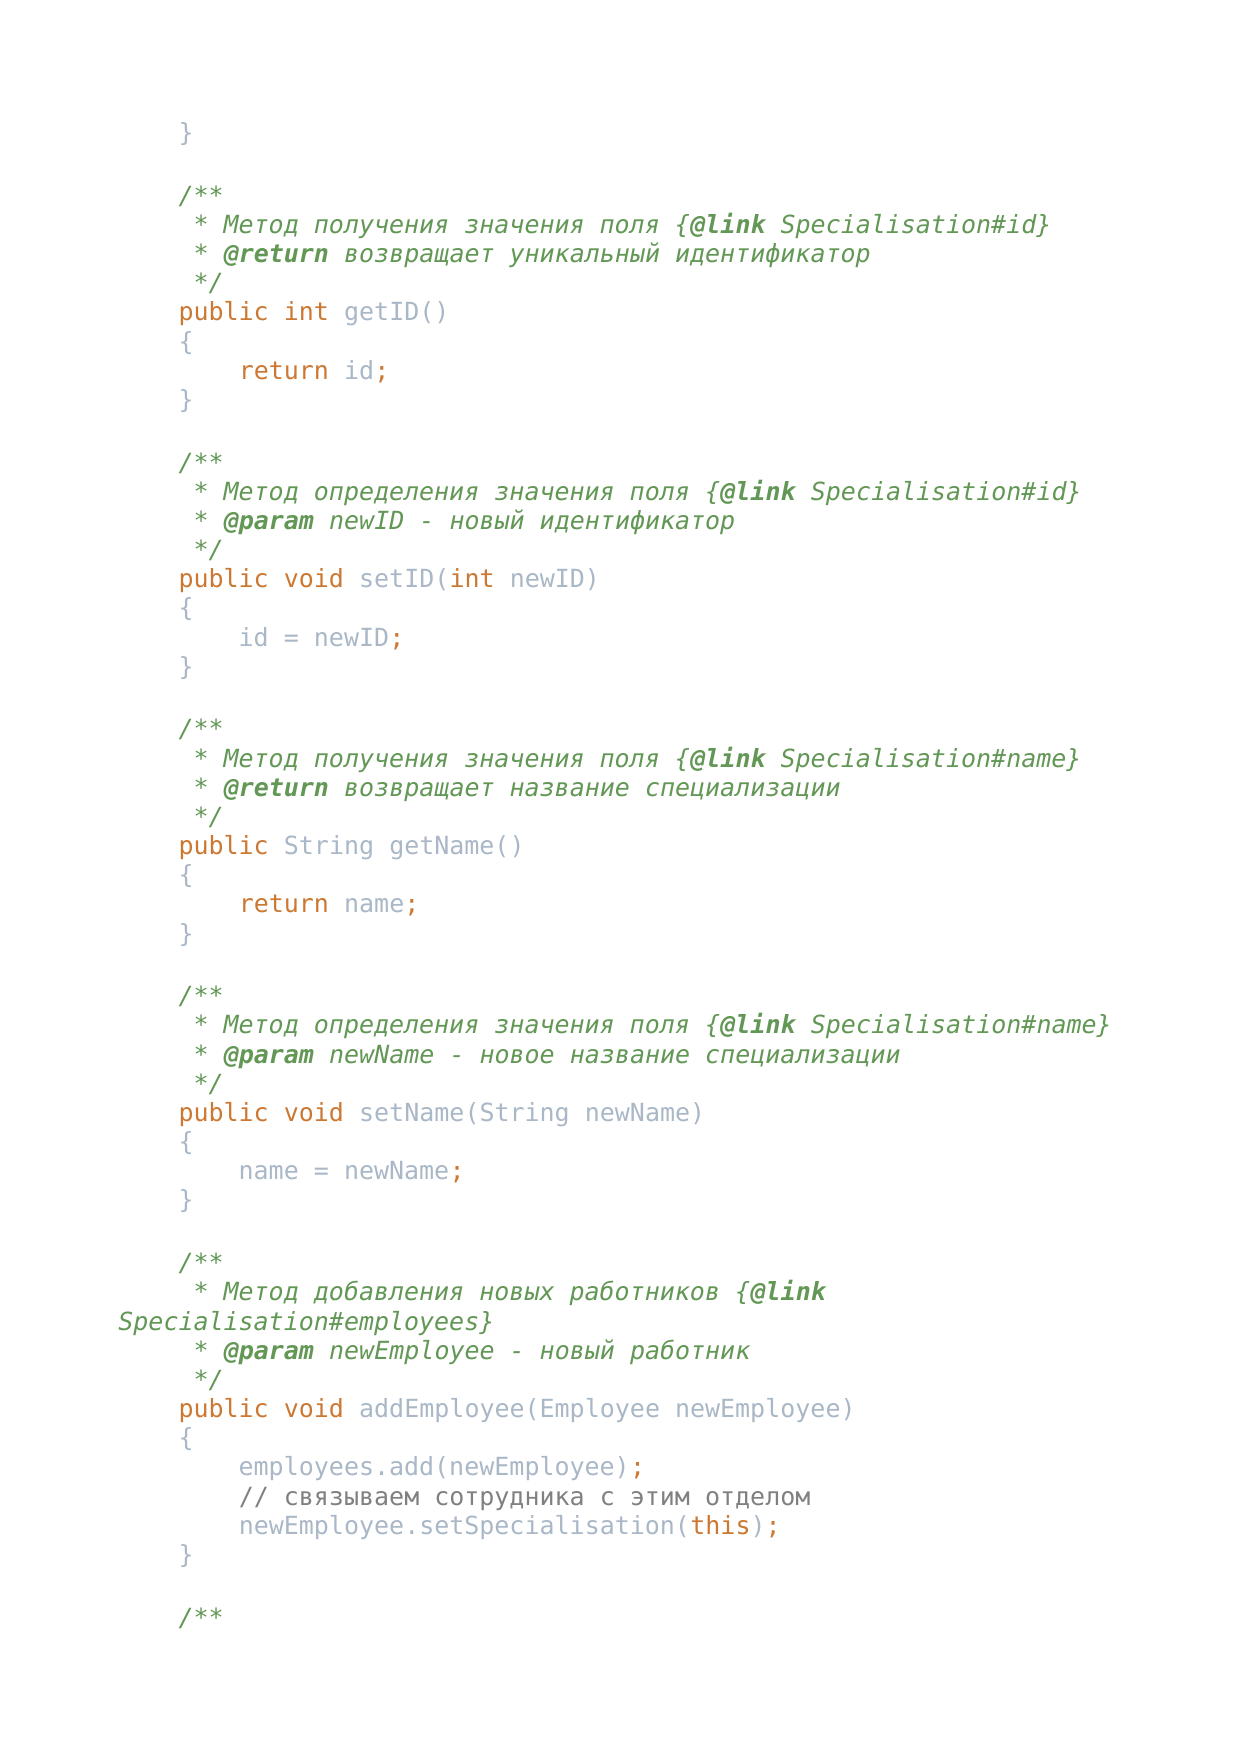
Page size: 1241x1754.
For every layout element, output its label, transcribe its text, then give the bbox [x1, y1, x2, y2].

text } /** * Метод получения значения поля {@link Specialisation#id} * @return возвращает уникальный идентификатор */ public int getID() { return id; } /** * Метод определения значения поля {@link Specialisation#id} * @param newID - новый идентификатор */ public void setID(int newID) { id = newID; } /** * Метод получения значения поля {@link Specialisation#name} * @return возвращает название специализации */ public String getName() { return name; } /** * Метод определения значения поля {@link Specialisation#name} * @param newName - новое название специализации */ public void setName(String newName) { name = newName; } /** * Метод добавления новых работников {@link Specialisation#employees} * @param newEmployee - новый работник */ public void addEmployee(Employee newEmployee) { employees.add(newEmployee); // связываем сотрудника с этим отделом newEmployee.setSpecialisation(this); } /** [118, 118, 1122, 1632]
